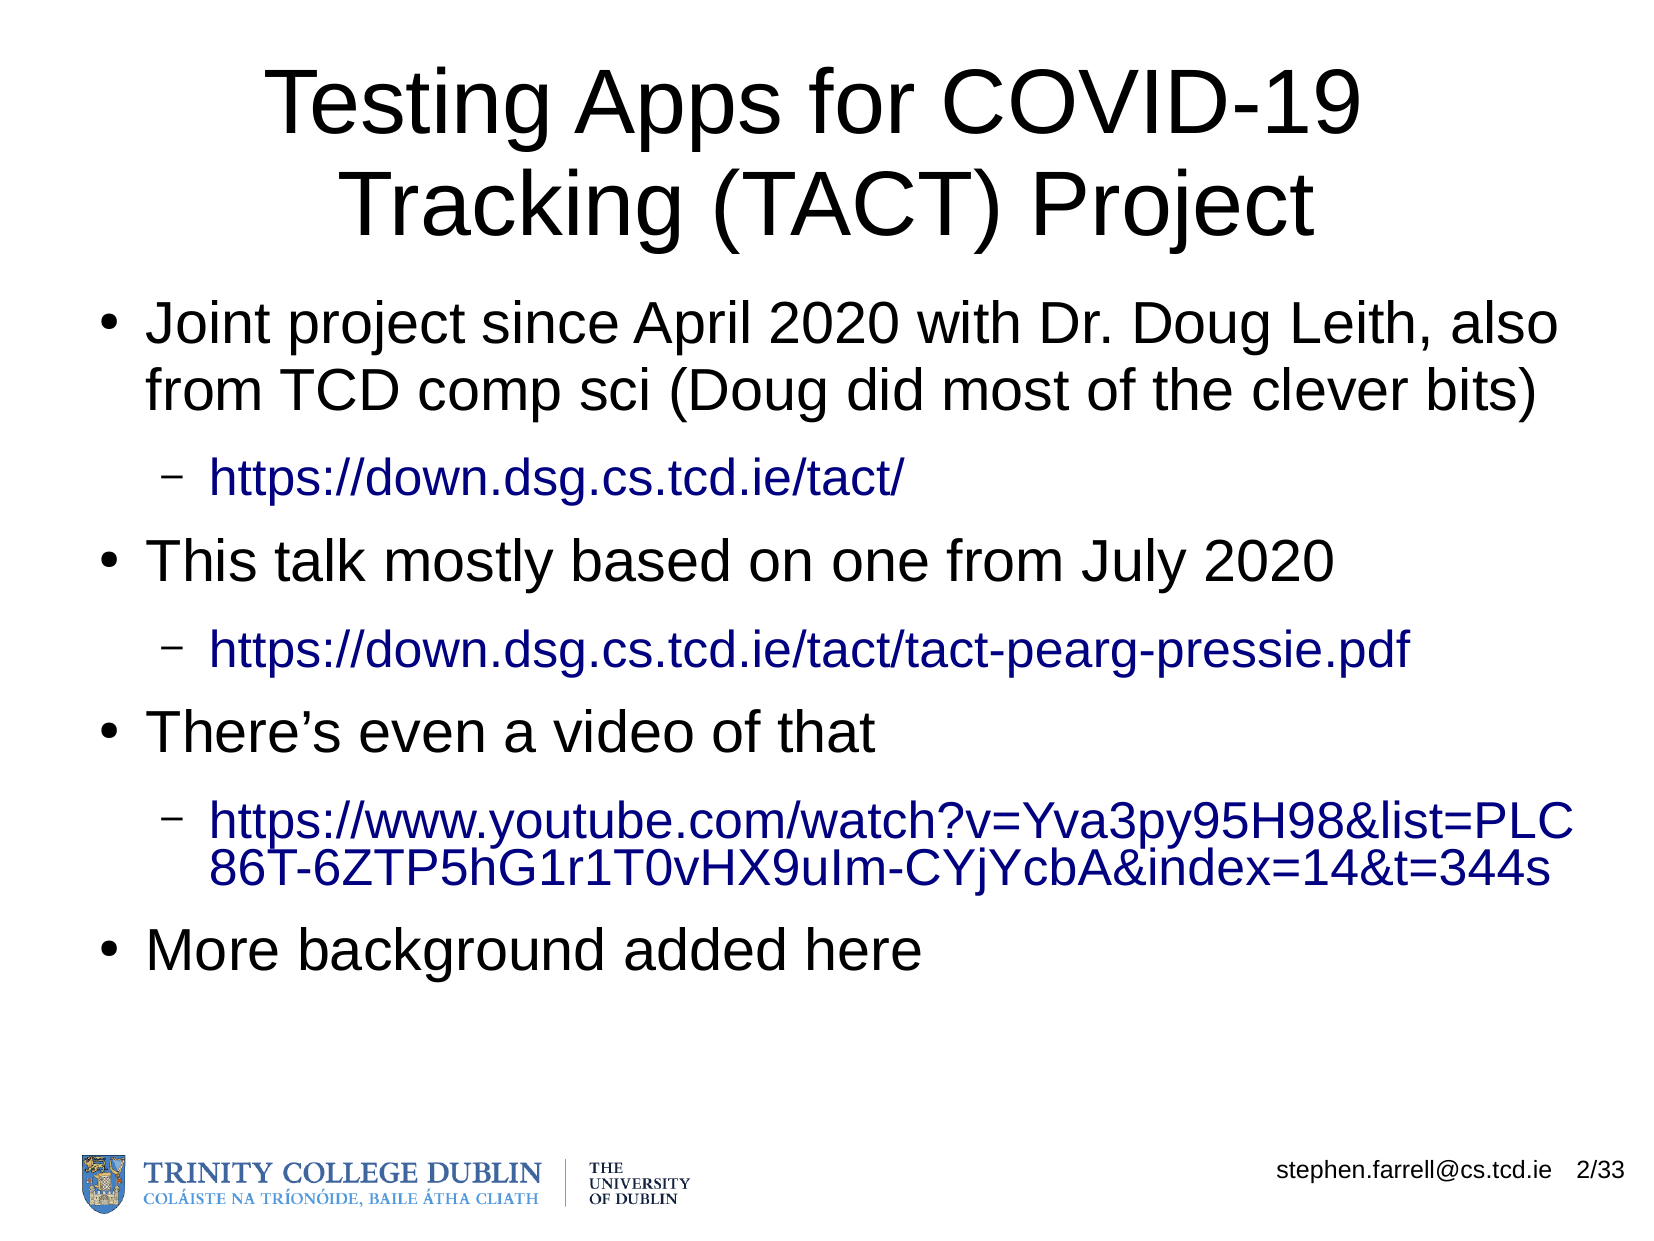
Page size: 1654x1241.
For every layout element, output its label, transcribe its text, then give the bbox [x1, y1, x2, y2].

picture [82, 1155, 694, 1214]
list Joint project since April 2020 with Dr. Doug Leith, also from TCD comp sci (Doug did most of the clever bits) https://down.dsg.cs.tcd.ie/tact/ This talk mostly based on one from July 2020 https://down.dsg.cs.tcd.ie/tact/tact-pearg-pressie.pdf There’s even a video of that https://www.youtube.com/watch?v=Yva3py95H98&list=PLC86T-6ZTP5hG1r1T0vHX9uIm-CYjYcbA&index=14&t=344s More background added here [82, 290, 1571, 1010]
title Testing Apps for COVID-19 Tracking (TACT) Project [82, 49, 1571, 257]
